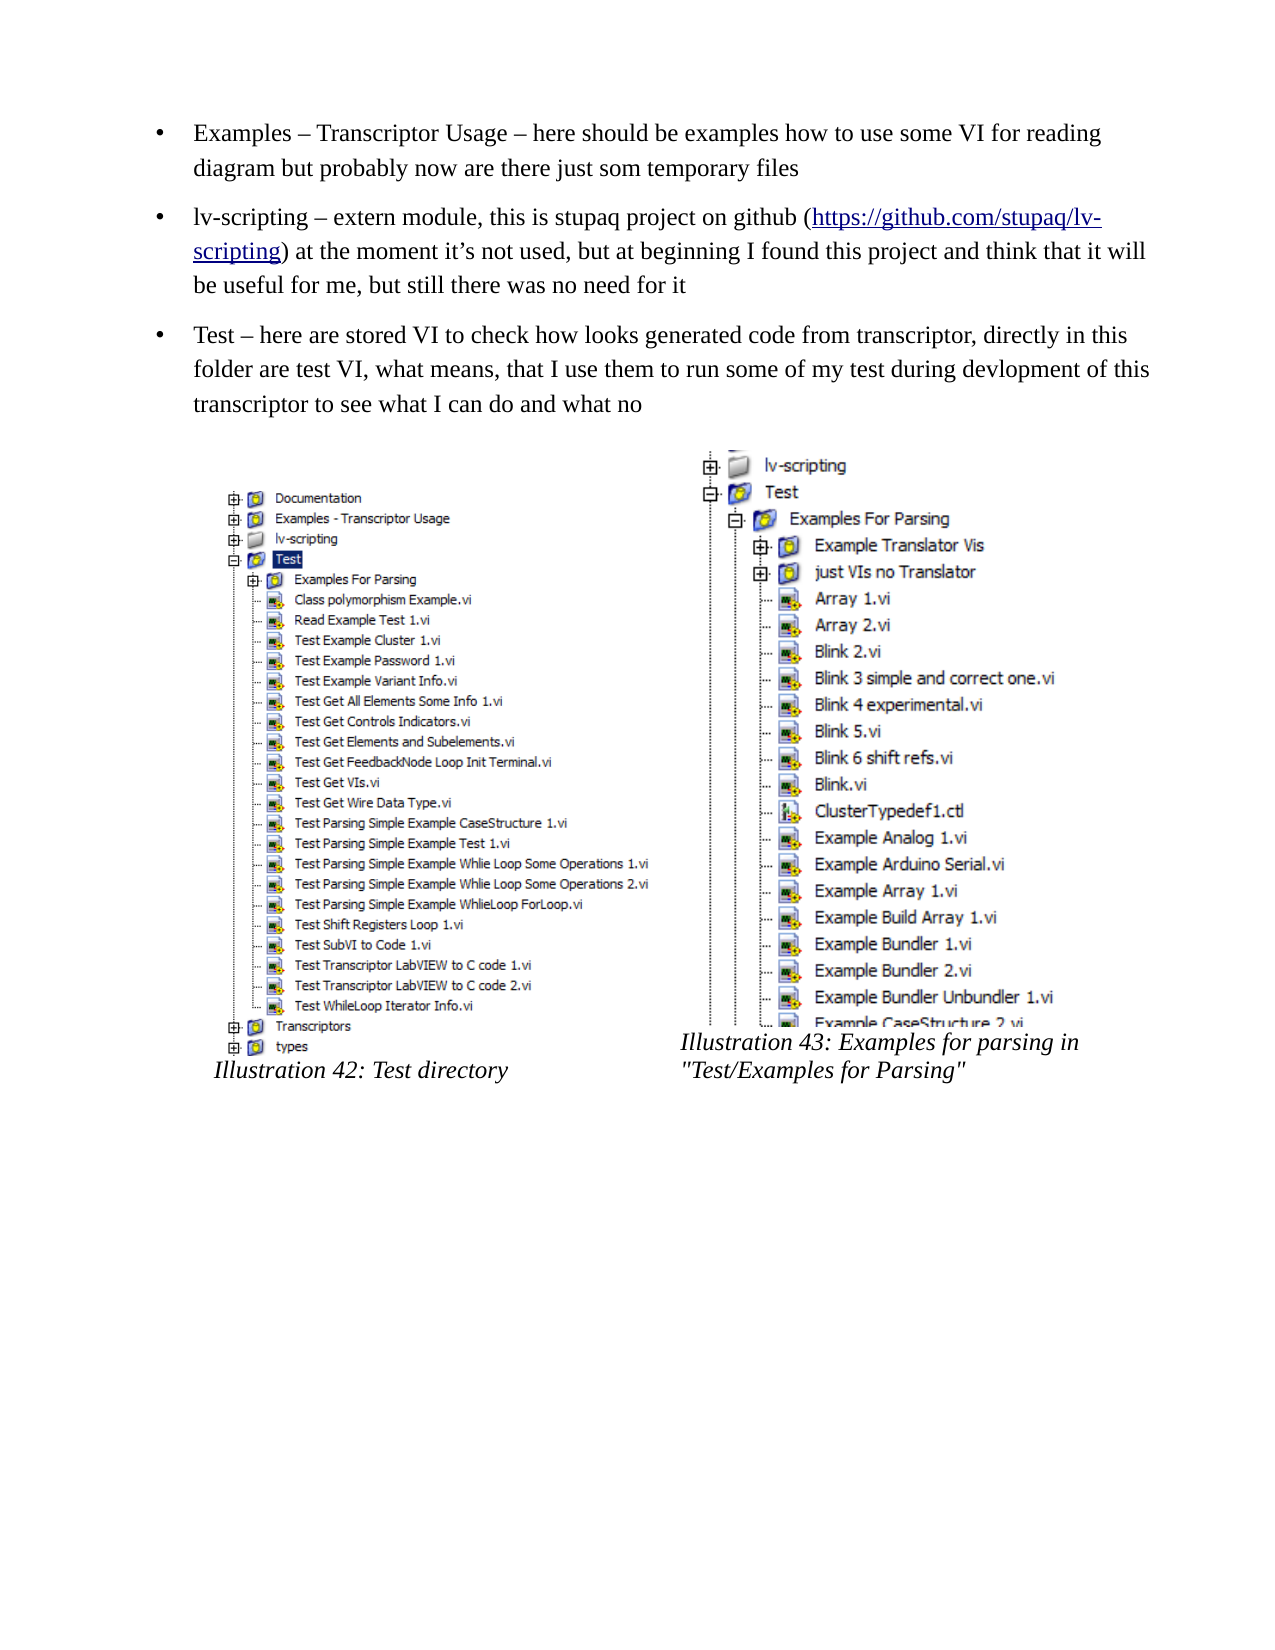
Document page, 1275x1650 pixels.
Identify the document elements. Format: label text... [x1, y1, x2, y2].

list Illustration 43: Examples for parsing in "Test/Examples for Parsing" [680, 1027, 1136, 1084]
picture [213, 491, 668, 1056]
list lv-scripting – extern module, this is stupaq project on github (https://github.com/stupaq/lv-scripting) at the moment it’s not used, but at beginning I found this project and think that it will be useful for me, but still there was no need for it [156, 202, 1157, 299]
picture [680, 450, 1137, 1027]
list Test – here are stored VI to check how looks generated code from transcriptor, directly in this folder are test VI, what means, that I use them to run some of my test during devlopment of this transcriptor to see what I can do and what no [156, 320, 1157, 417]
list Illustration 42: Test directory [213, 1056, 668, 1084]
list Examples – Transcriptor Usage – here should be examples how to use some VI for reading diagram but probably now are there just som temporary files [156, 118, 1157, 181]
